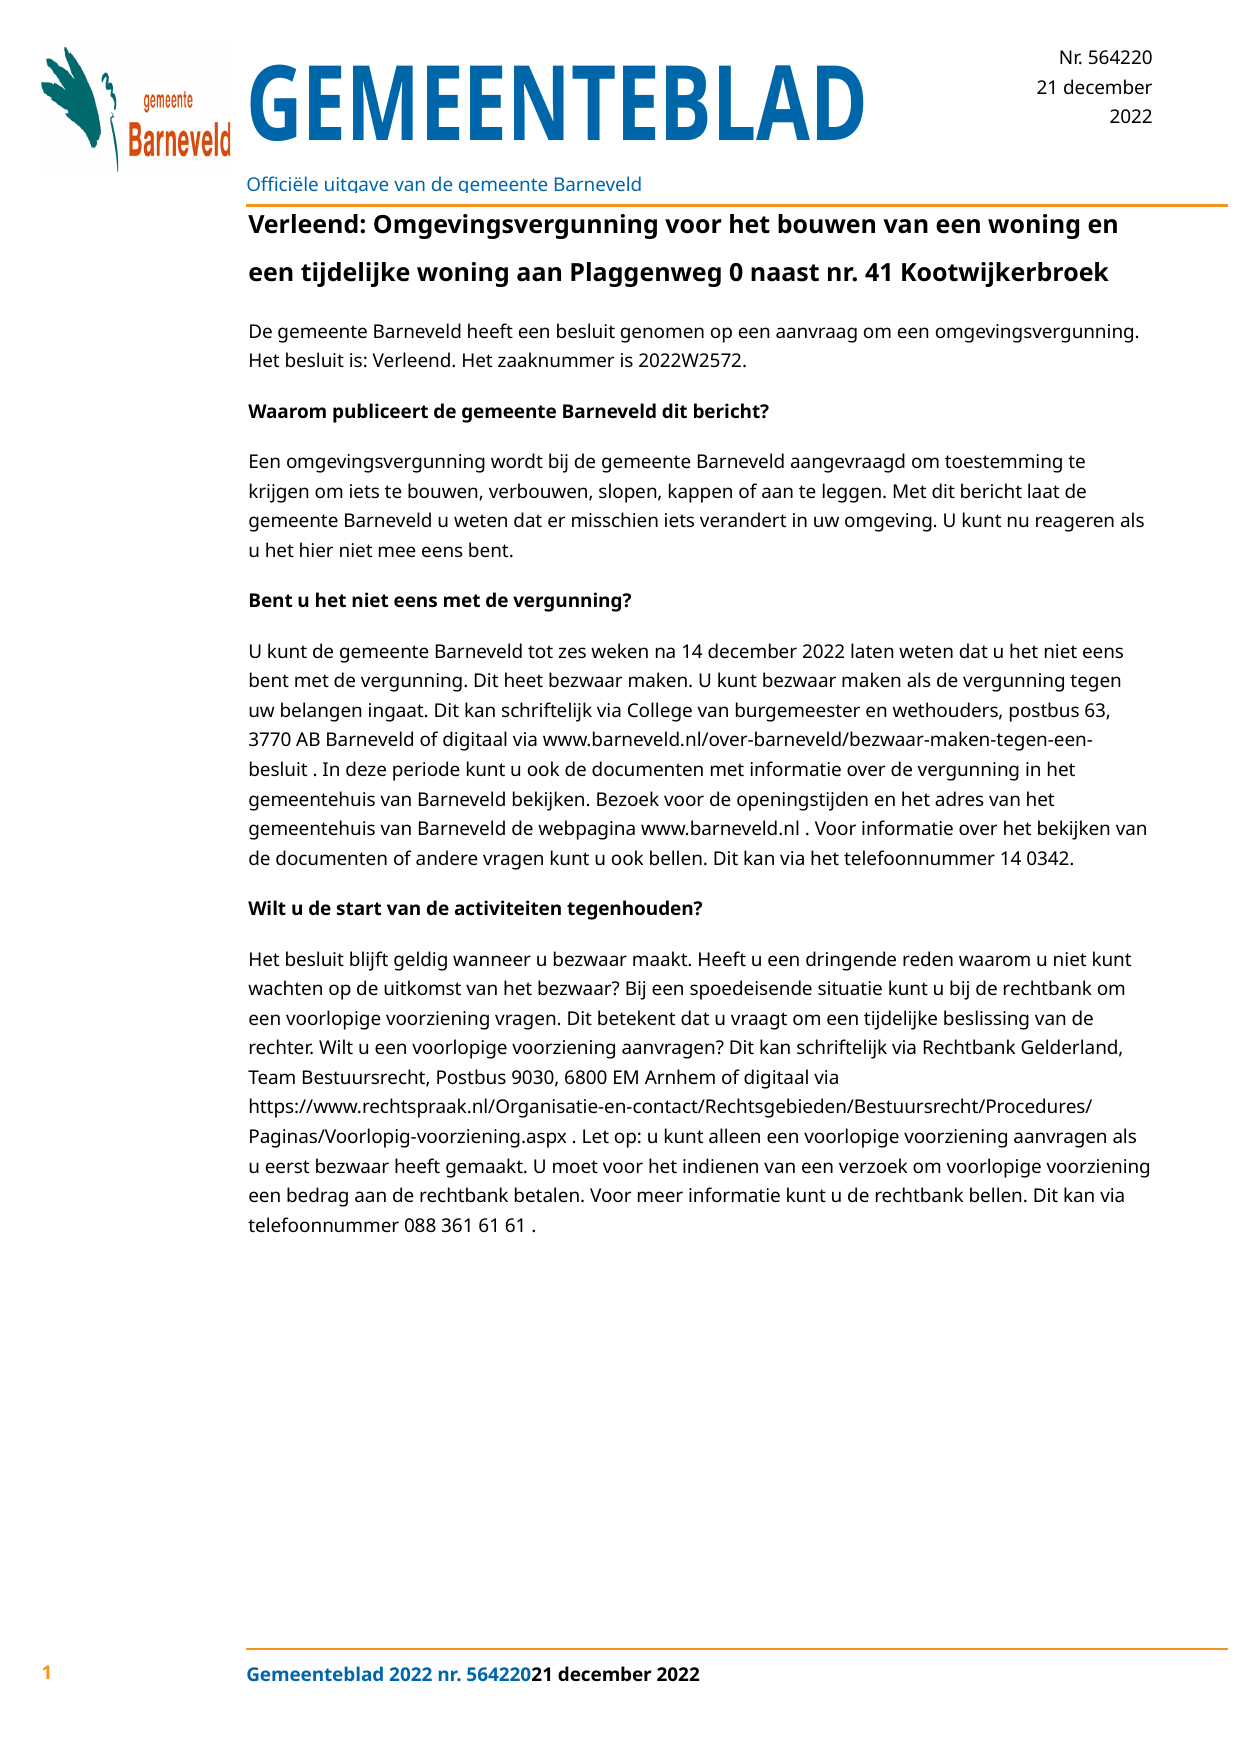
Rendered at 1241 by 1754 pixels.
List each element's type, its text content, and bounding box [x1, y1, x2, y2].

text Het besluit blijft geldig wanneer u bezwaar maakt. Heeft u een dringende reden waarom u niet kunt wachten op de uitkomst van het bezwaar? Bij een spoedeisende situatie kunt u bij de rechtbank om een voorlopige voorziening vragen. Dit betekent dat u vraagt om een tijdelijke beslissing van de rechter. Wilt u een voorlopige voorziening aanvragen? Dit kan schriftelijk via Rechtbank Gelderland, Team Bestuursrecht, Postbus 9030, 6800 EM Arnhem of digitaal via https://www.rechtspraak.nl/Organisatie-en-contact/Rechtsgebieden/Bestuursrecht/Procedures/Paginas/Voorlopig-voorziening.aspx . Let op: u kunt alleen een voorlopige voorziening aanvragen als u eerst bezwaar heeft gemaakt. U moet voor het indienen van een verzoek om voorlopige voorziening een bedrag aan de rechtbank betalen. Voor meer informatie kunt u de rechtbank bellen. Dit kan via telefoonnummer 088 361 61 61 . [248, 946, 1152, 1238]
text Een omgevingsvergunning wordt bij de gemeente Barneveld aangevraagd om toestemming te krijgen om iets te bouwen, verbouwen, slopen, kappen of aan te leggen. Met dit bericht laat de gemeente Barneveld u weten dat er misschien iets verandert in uw omgeving. U kunt nu reageren als u het hier niet mee eens bent. [248, 448, 1152, 563]
text U kunt de gemeente Barneveld tot zes weken na 14 december 2022 laten weten dat u het niet eens bent met de vergunning. Dit heet bezwaar maken. U kunt bezwaar maken als de vergunning tegen uw belangen ingaat. Dit kan schriftelijk via College van burgemeester en wethouders, postbus 63, 3770 AB Barneveld of digitaal via www.barneveld.nl/over-barneveld/bezwaar-maken-tegen-een-besluit . In deze periode kunt u ook de documenten met informatie over de vergunning in het gemeentehuis van Barneveld bekijken. Bezoek voor de openingstijden en het adres van het gemeentehuis van Barneveld de webpagina www.barneveld.nl . Voor informatie over het bekijken van de documenten of andere vragen kunt u ook bellen. Dit kan via het telefoonnummer 14 0342. [248, 638, 1152, 871]
text Wilt u de start van de activiteiten tegenhouden? [248, 895, 1152, 921]
text De gemeente Barneveld heeft een besluit genomen op een aanvraag om een omgevingsvergunning. Het besluit is: Verleend. Het zaaknummer is 2022W2572. [248, 318, 1152, 373]
text Waarom publiceert de gemeente Barneveld dit bericht? [248, 398, 1152, 424]
text Verleend: Omgevingsvergunning voor het bouwen van een woning en een tijdelijke woning aan Plaggenweg 0 naast nr. 41 Kootwijkerbroek [248, 207, 1152, 288]
text Bent u het niet eens met de vergunning? [248, 587, 1152, 613]
picture [41, 47, 231, 172]
